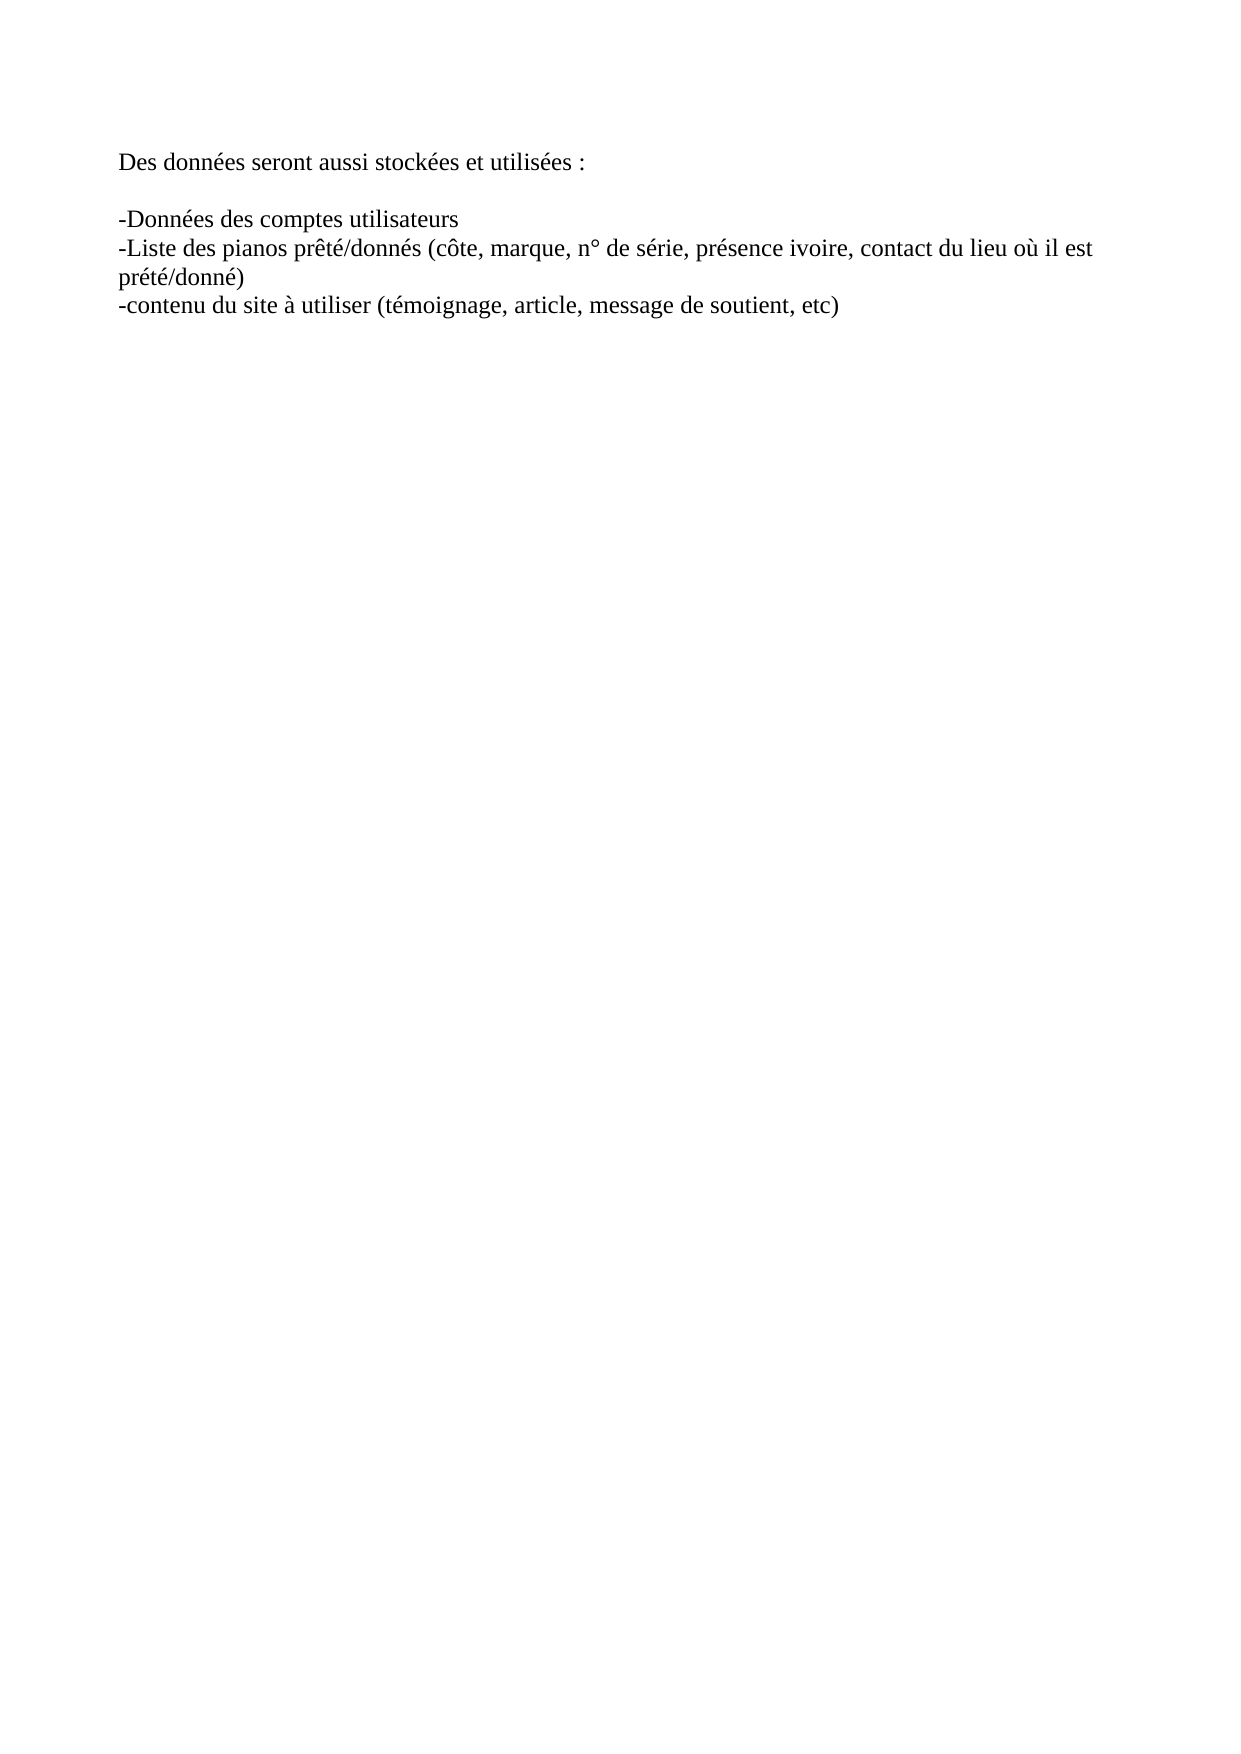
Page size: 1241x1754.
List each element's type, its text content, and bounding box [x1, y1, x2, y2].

text -Données des comptes utilisateurs [118, 204, 1122, 233]
text Des données seront aussi stockées et utilisées : [118, 147, 1122, 204]
text -Liste des pianos prêté/donnés (côte, marque, n° de série, présence ivoire, contact du lieu où il est prété/donné) [118, 233, 1122, 291]
text -contenu du site à utiliser (témoignage, article, message de soutient, etc) [118, 291, 1122, 319]
